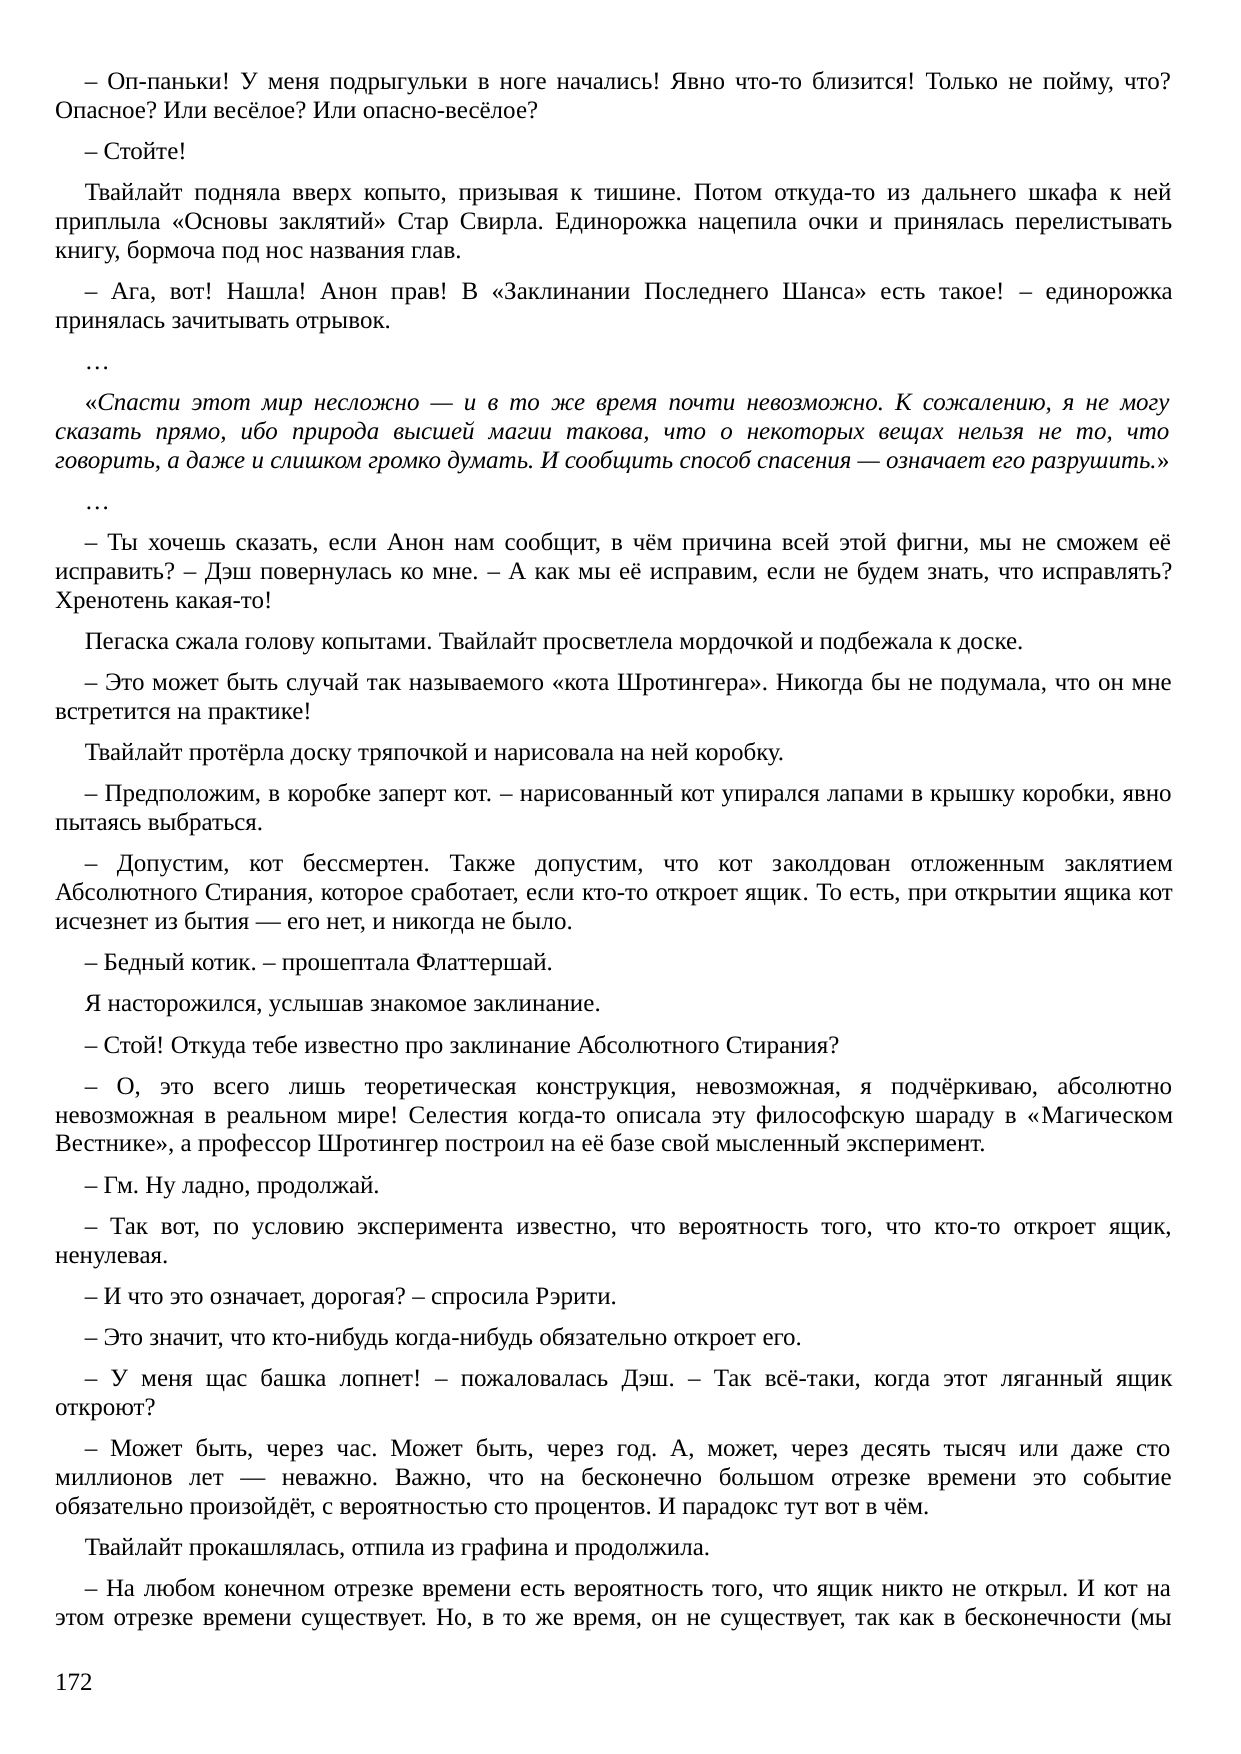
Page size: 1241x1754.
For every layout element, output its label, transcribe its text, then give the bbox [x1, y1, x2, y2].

text – Предположим, в коробке заперт кот. – нарисованный кот упирался лапами в крышку коробки, явно пытаясь выбраться. [55, 778, 1173, 836]
text – Гм. Ну ладно, продолжай. [55, 1170, 1173, 1198]
text – На любом конечном отрезке времени есть вероятность того, что ящик никто не открыл. И кот на этом отрезке времени существует. Но, в то же время, он не существует, так как в бесконечности (мы [55, 1573, 1173, 1631]
text Твайлайт подняла вверх копыто, призывая к тишине. Потом откуда-то из дальнего шкафа к ней приплыла «Основы заклятий» Стар Свирла. Единорожка нацепила очки и принялась перелистывать книгу, бормоча под нос названия глав. [55, 177, 1173, 263]
text – Может быть, через час. Может быть, через год. А, может, через десять тысяч или даже сто миллионов лет — неважно. Важно, что на бесконечно большом отрезке времени это событие обязательно произойдёт, с вероятностью сто процентов. И парадокс тут вот в чём. [55, 1433, 1173, 1520]
text Твайлайт протёрла доску тряпочкой и нарисовала на ней коробку. [55, 737, 1173, 766]
text – И что это означает, дорогая? – спросила Рэрити. [55, 1281, 1173, 1310]
text Твайлайт прокашлялась, отпила из графина и продолжила. [55, 1532, 1173, 1561]
text – Оп-паньки! У меня подрыгульки в ноге начались! Явно что-то близится! Только не пойму, что? Опасное? Или весёлое? Или опасно-весёлое? [55, 66, 1173, 123]
text – Это значит, что кто-нибудь когда-нибудь обязательно откроет его. [55, 1322, 1173, 1351]
text – Ага, вот! Нашла! Анон прав! В «Заклинании Последнего Шанса» есть такое! – единорожка принялась зачитывать отрывок. [55, 276, 1173, 333]
text – О, это всего лишь теоретическая конструкция, невозможная, я подчёркиваю, абсолютно невозможная в реальном мире! Селестия когда-то описала эту философскую шараду в «Магическом Вестнике», а профессор Шротингер построил на её базе свой мысленный эксперимент. [55, 1071, 1173, 1157]
text – Допустим, кот бессмертен. Также допустим, что кот заколдован отложенным заклятием Абсолютного Стирания, которое сработает, если кто-то откроет ящик. То есть, при открытии ящика кот исчезнет из бытия — его нет, и никогда не было. [55, 848, 1173, 935]
text – Стой! Откуда тебе известно про заклинание Абсолютного Стирания? [55, 1030, 1173, 1058]
text – Бедный котик. – прошептала Флаттершай. [55, 947, 1173, 976]
text – У меня щас башка лопнет! – пожаловалась Дэш. – Так всё-таки, когда этот ляганный ящик откроют? [55, 1363, 1173, 1421]
text Я насторожился, услышав знакомое заклинание. [55, 988, 1173, 1017]
text – Это может быть случай так называемого «кота Шротингера». Никогда бы не подумала, что он мне встретится на практике! [55, 667, 1173, 725]
text – Так вот, по условию эксперимента известно, что вероятность того, что кто-то откроет ящик, ненулевая. [55, 1211, 1173, 1268]
text Пегаска сжала голову копытами. Твайлайт просветлела мордочкой и подбежала к доске. [55, 626, 1173, 655]
text «Спасти этот мир несложно — и в то же время почти невозможно. К сожалению, я не могу сказать прямо, ибо природа высшей магии такова, что о некоторых вещах нельзя не то, что говорить, а даже и слишком громко думать. И сообщить способ спасения — означает его разрушить.» [55, 387, 1173, 473]
text … [55, 346, 1173, 375]
text – Стойте! [55, 136, 1173, 165]
text – Ты хочешь сказать, если Анон нам сообщит, в чём причина всей этой фигни, мы не сможем её исправить? – Дэш повернулась ко мне. – А как мы её исправим, если не будем знать, что исправлять? Хренотень какая-то! [55, 527, 1173, 613]
text … [55, 486, 1173, 515]
